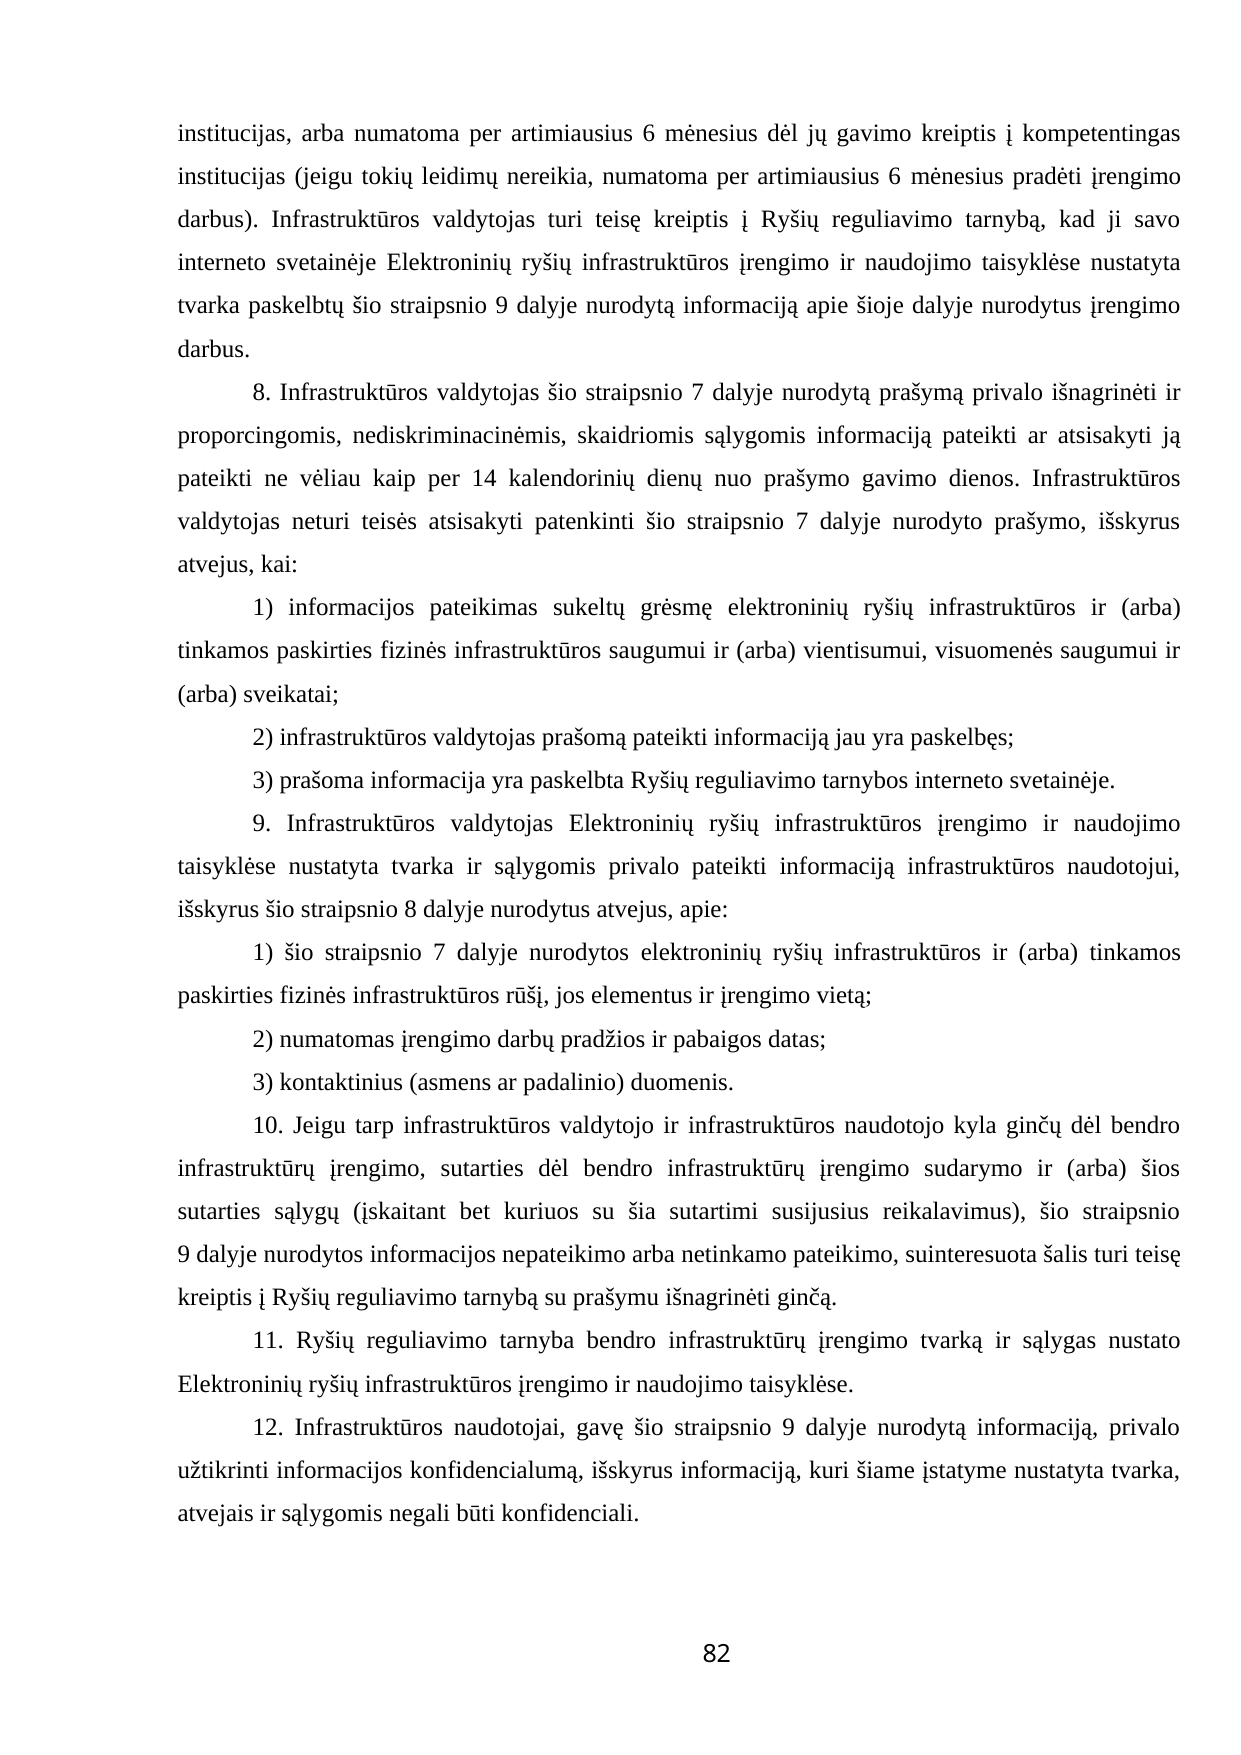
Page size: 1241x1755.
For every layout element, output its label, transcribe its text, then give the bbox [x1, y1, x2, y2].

text 2) infrastruktūros valdytojas prašomą pateikti informaciją jau yra paskelbęs; [177, 722, 1181, 751]
text 3) prašoma informacija yra paskelbta Ryšių reguliavimo tarnybos interneto svetainėje. [177, 765, 1181, 794]
text 1) informacijos pateikimas sukeltų grėsmę elektroninių ryšių infrastruktūros ir (arba) tinkamos paskirties fizinės infrastruktūros saugumui ir (arba) vientisumui, visuomenės saugumui ir (arba) sveikatai; [177, 592, 1181, 707]
text 8. Infrastruktūros valdytojas šio straipsnio 7 dalyje nurodytą prašymą privalo išnagrinėti ir proporcingomis, nediskriminacinėmis, skaidriomis sąlygomis informaciją pateikti ar atsisakyti ją pateikti ne vėliau kaip per 14 kalendorinių dienų nuo prašymo gavimo dienos. Infrastruktūros valdytojas neturi teisės atsisakyti patenkinti šio straipsnio 7 dalyje nurodyto prašymo, išskyrus atvejus, kai: [177, 377, 1181, 578]
text 1) šio straipsnio 7 dalyje nurodytos elektroninių ryšių infrastruktūros ir (arba) tinkamos paskirties fizinės infrastruktūros rūšį, jos elementus ir įrengimo vietą; [177, 937, 1181, 1009]
text 3) kontaktinius (asmens ar padalinio) duomenis. [177, 1067, 1181, 1096]
text 10. Jeigu tarp infrastruktūros valdytojo ir infrastruktūros naudotojo kyla ginčų dėl bendro infrastruktūrų įrengimo, sutarties dėl bendro infrastruktūrų įrengimo sudarymo ir (arba) šios sutarties sąlygų (įskaitant bet kuriuos su šia sutartimi susijusius reikalavimus), šio straipsnio 9 dalyje nurodytos informacijos nepateikimo arba netinkamo pateikimo, suinteresuota šalis turi teisę kreiptis į Ryšių reguliavimo tarnybą su prašymu išnagrinėti ginčą. [177, 1110, 1181, 1311]
text 9. Infrastruktūros valdytojas Elektroninių ryšių infrastruktūros įrengimo ir naudojimo taisyklėse nustatyta tvarka ir sąlygomis privalo pateikti informaciją infrastruktūros naudotojui, išskyrus šio straipsnio 8 dalyje nurodytus atvejus, apie: [177, 808, 1181, 923]
text 12. Infrastruktūros naudotojai, gavę šio straipsnio 9 dalyje nurodytą informaciją, privalo užtikrinti informacijos konfidencialumą, išskyrus informaciją, kuri šiame įstatyme nustatyta tvarka, atvejais ir sąlygomis negali būti konfidenciali. [177, 1412, 1181, 1527]
text 11. Ryšių reguliavimo tarnyba bendro infrastruktūrų įrengimo tvarką ir sąlygas nustato Elektroninių ryšių infrastruktūros įrengimo ir naudojimo taisyklėse. [177, 1326, 1181, 1397]
text 2) numatomas įrengimo darbų pradžios ir pabaigos datas; [177, 1024, 1181, 1052]
text institucijas, arba numatoma per artimiausius 6 mėnesius dėl jų gavimo kreiptis į kompetentingas institucijas (jeigu tokių leidimų nereikia, numatoma per artimiausius 6 mėnesius pradėti įrengimo darbus). Infrastruktūros valdytojas turi teisę kreiptis į Ryšių reguliavimo tarnybą, kad ji savo interneto svetainėje Elektroninių ryšių infrastruktūros įrengimo ir naudojimo taisyklėse nustatyta tvarka paskelbtų šio straipsnio 9 dalyje nurodytą informaciją apie šioje dalyje nurodytus įrengimo darbus. [177, 118, 1181, 362]
